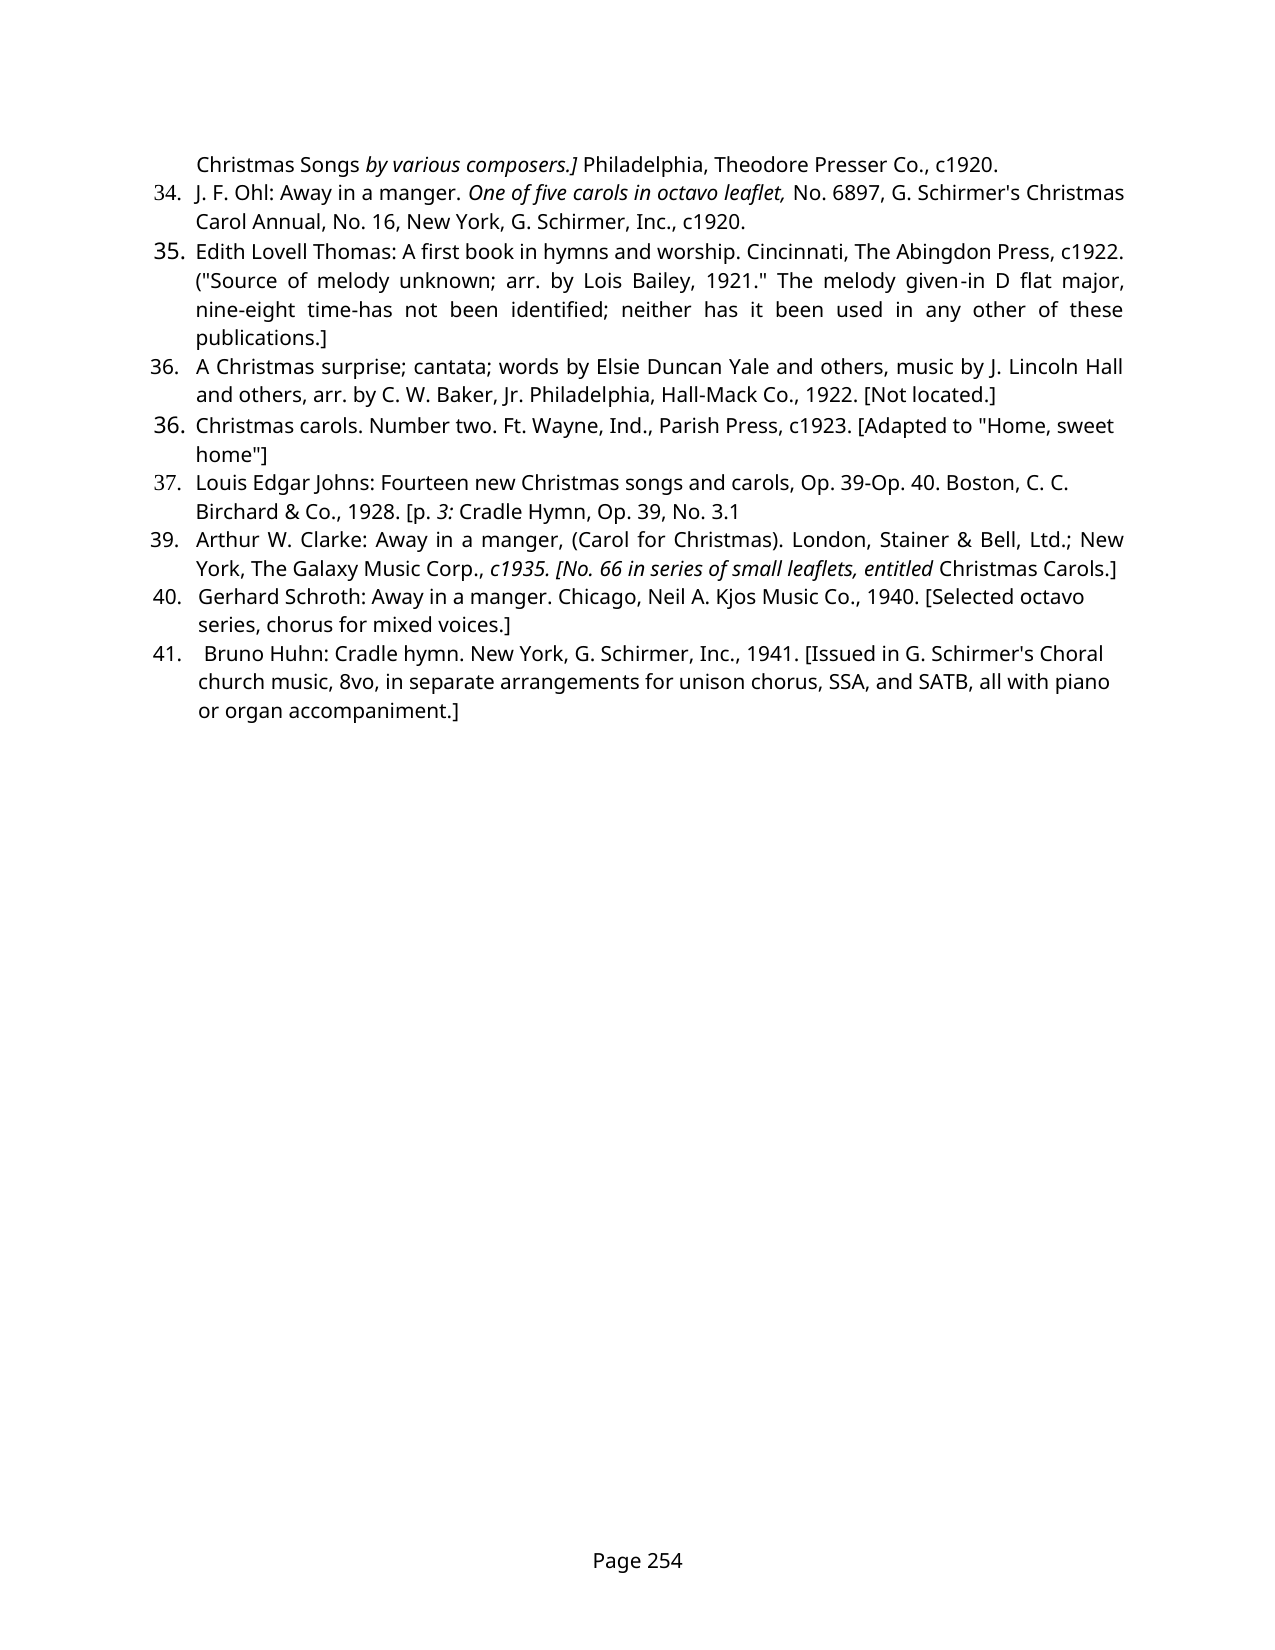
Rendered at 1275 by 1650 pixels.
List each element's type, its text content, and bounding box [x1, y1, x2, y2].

list J. F. Ohl: Away in a manger. One of five carols in octavo leaflet, No. 6897, G. Schirmer's Christmas Carol Annual, No. 16, New York, G. Schirmer, Inc., c1920. [153, 178, 1125, 235]
text 39. Arthur W. Clarke: Away in a manger, (Carol for Christmas). London, Stainer & Bell, Ltd.; New York, The Galaxy Music Corp., c1935. [No. 66 in series of small leaflets, entitled Christmas Carols.] [150, 525, 1125, 582]
list Louis Edgar Johns: Fourteen new Christmas songs and carols, Op. 39-Op. 40. Boston, C. C. Birchard & Co., 1928. [p. 3: Cradle Hymn, Op. 39, No. 3.1 [153, 468, 1125, 525]
text 36. A Christmas surprise; cantata; words by Elsie Duncan Yale and others, music by J. Lincoln Hall and others, arr. by C. W. Baker, Jr. Philadel­phia, Hall‑Mack Co., 1922. [Not located.] [150, 352, 1125, 409]
list Bruno Huhn: Cradle hymn. New York, G. Schirmer, Inc., 1941. [Issued in G. Schirmer's Choral church music, 8vo, in separate arrangements for unison chorus, SSA, and SATB, all with piano or organ accompaniment.] [153, 639, 1125, 724]
list Christmas carols. Number two. Ft. Wayne, Ind., Parish Press, c1923. [Adapted to "Home, sweet home"] [153, 409, 1125, 468]
list Edith Lovell Thomas: A first book in hymns and worship. Cincinnati, The Abingdon Press, c1922. ("Source of melody unknown; arr. by Lois Bailey, 1921." The melody given‑in D flat major, nine‑eight time‑has not been identified; neither has it been used in any other of these publications.] [153, 235, 1125, 352]
text Christmas Songs by various composers.] Phila­delphia, Theodore Presser Co., c1920. [196, 150, 1125, 178]
list Gerhard Schroth: Away in a manger. Chicago, Neil A. Kjos Music Co., 1940. [Selected octavo series, chorus for mixed voices.] [153, 582, 1125, 639]
